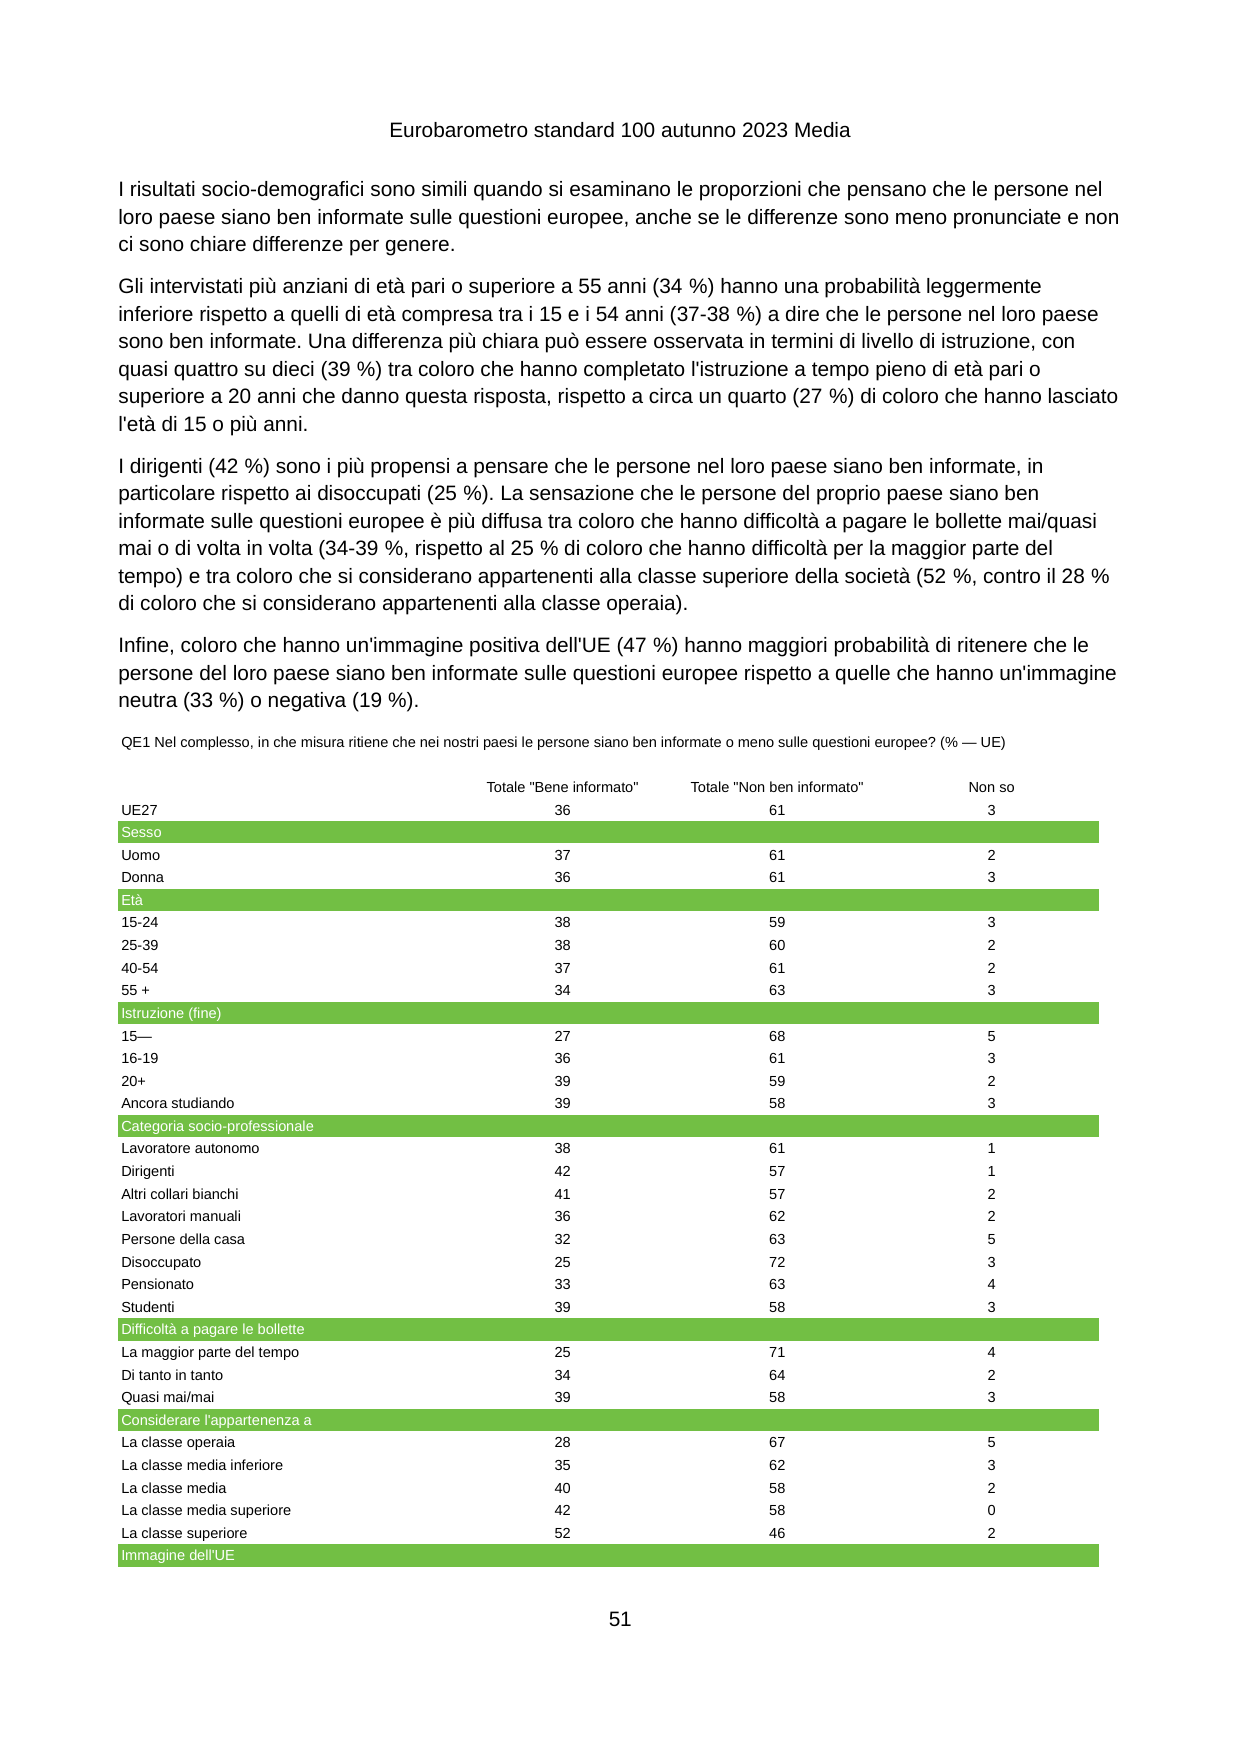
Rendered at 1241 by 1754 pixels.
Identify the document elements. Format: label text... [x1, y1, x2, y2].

table_cell 16-19 [118, 1047, 455, 1069]
table_cell Donna [118, 866, 455, 889]
table_cell 2 [884, 1363, 1099, 1386]
table_cell [455, 1002, 670, 1024]
table_cell La maggior parte del tempo [118, 1341, 455, 1363]
table_cell 1 [884, 1160, 1099, 1182]
table_cell 20+ [118, 1070, 455, 1092]
table_cell 59 [670, 1070, 884, 1092]
table_cell Dirigenti [118, 1160, 455, 1182]
table_cell [670, 1544, 884, 1567]
table_cell Persone della casa [118, 1228, 455, 1250]
table_cell 67 [670, 1431, 884, 1454]
table_cell [670, 1115, 884, 1137]
table_cell La classe operaia [118, 1431, 455, 1454]
table_cell 3 [884, 866, 1099, 889]
table_cell 64 [670, 1363, 884, 1386]
table_cell 46 [670, 1522, 884, 1544]
table_cell 72 [670, 1250, 884, 1273]
table_cell [670, 1318, 884, 1341]
table_cell La classe media [118, 1476, 455, 1499]
table_cell 39 [455, 1386, 670, 1408]
table_cell 4 [884, 1273, 1099, 1296]
table_cell Età [118, 889, 455, 911]
table_cell 3 [884, 1047, 1099, 1069]
table_cell 58 [670, 1386, 884, 1408]
table_cell 3 [884, 1386, 1099, 1408]
table_cell 25 [455, 1341, 670, 1363]
table_cell 25 [455, 1250, 670, 1273]
table_cell 62 [670, 1205, 884, 1228]
table_cell 36 [455, 798, 670, 821]
table_cell 15— [118, 1024, 455, 1047]
table_cell [884, 1002, 1099, 1024]
table_cell Altri collari bianchi [118, 1183, 455, 1205]
table_cell [118, 753, 455, 776]
table_cell 39 [455, 1070, 670, 1092]
table_cell Totale "Non ben informato" [670, 776, 884, 798]
table_cell 58 [670, 1296, 884, 1318]
table_cell 42 [455, 1499, 670, 1522]
table_cell 42 [455, 1160, 670, 1182]
table_cell [670, 821, 884, 843]
table_cell Istruzione (fine) [118, 1002, 455, 1024]
table_cell Disoccupato [118, 1250, 455, 1273]
table_cell 3 [884, 911, 1099, 934]
table_cell 3 [884, 1092, 1099, 1115]
table_cell Uomo [118, 844, 455, 866]
table_cell 36 [455, 1047, 670, 1069]
table_cell 2 [884, 1205, 1099, 1228]
table_cell [455, 821, 670, 843]
table_cell [884, 753, 1099, 776]
table_cell Non so [884, 776, 1099, 798]
table_cell [118, 776, 455, 798]
table_cell Totale "Bene informato" [455, 776, 670, 798]
table_cell 2 [884, 1070, 1099, 1092]
table_cell 3 [884, 1454, 1099, 1476]
table_cell 34 [455, 979, 670, 1002]
table_cell 57 [670, 1160, 884, 1182]
table_cell Di tanto in tanto [118, 1363, 455, 1386]
text Gli intervistati più anziani di età pari o superiore a 55 anni (34 %) hanno una probabilità leggermente inferiore rispetto a quelli di età compresa tra i 15 e i 54 anni (37-38 %) a dire che le persone nel loro paese sono ben informate. Una differenza più chiara può essere osservata in termini di livello di istruzione, con quasi quattro su dieci (39 %) tra coloro che hanno completato l'istruzione a tempo pieno di età pari o superiore a 20 anni che danno questa risposta, rispetto a circa un quarto (27 %) di coloro che hanno lasciato l'età di 15 o più anni. [118, 274, 1122, 436]
table_cell [670, 1409, 884, 1431]
text I risultati socio-demografici sono simili quando si esaminano le proporzioni che pensano che le persone nel loro paese siano ben informate sulle questioni europee, anche se le differenze sono meno pronunciate e non ci sono chiare differenze per genere. [118, 177, 1122, 256]
table_cell 37 [455, 844, 670, 866]
table_cell 55 + [118, 979, 455, 1002]
table_cell 61 [670, 1137, 884, 1160]
table_cell 61 [670, 844, 884, 866]
table_cell [670, 889, 884, 911]
table_cell 38 [455, 1137, 670, 1160]
table_cell Difficoltà a pagare le bollette [118, 1318, 455, 1341]
table_cell [455, 753, 670, 776]
table_cell Ancora studiando [118, 1092, 455, 1115]
table_cell 63 [670, 1273, 884, 1296]
table_cell 3 [884, 979, 1099, 1002]
table_cell La classe media superiore [118, 1499, 455, 1522]
table_cell 37 [455, 956, 670, 979]
table_cell [455, 1409, 670, 1431]
table_cell 5 [884, 1431, 1099, 1454]
table_cell Studenti [118, 1296, 455, 1318]
table_cell [670, 1002, 884, 1024]
table_cell 58 [670, 1092, 884, 1115]
table_cell Lavoratori manuali [118, 1205, 455, 1228]
table_cell 61 [670, 866, 884, 889]
table_cell 2 [884, 934, 1099, 956]
table_cell 3 [884, 798, 1099, 821]
table_cell La classe media inferiore [118, 1454, 455, 1476]
table_cell 68 [670, 1024, 884, 1047]
table_cell 40-54 [118, 956, 455, 979]
table_cell 34 [455, 1363, 670, 1386]
table_cell [884, 889, 1099, 911]
table_cell 40 [455, 1476, 670, 1499]
table_cell Pensionato [118, 1273, 455, 1296]
table_cell 39 [455, 1092, 670, 1115]
table_cell 25-39 [118, 934, 455, 956]
table_cell 4 [884, 1341, 1099, 1363]
table_cell 0 [884, 1499, 1099, 1522]
table_cell 5 [884, 1024, 1099, 1047]
table_cell [884, 1409, 1099, 1431]
table_cell 36 [455, 866, 670, 889]
table_cell [884, 821, 1099, 843]
table_cell 33 [455, 1273, 670, 1296]
table_cell Quasi mai/mai [118, 1386, 455, 1408]
table_cell 35 [455, 1454, 670, 1476]
table_cell Sesso [118, 821, 455, 843]
table_cell 39 [455, 1296, 670, 1318]
table_cell 38 [455, 911, 670, 934]
table_cell 62 [670, 1454, 884, 1476]
table_cell 61 [670, 798, 884, 821]
table_cell 27 [455, 1024, 670, 1047]
table_header QE1 Nel complesso, in che misura ritiene che nei nostri paesi le persone siano ben informate o meno sulle questioni europee? (% — UE) [118, 730, 1099, 753]
table_cell 58 [670, 1476, 884, 1499]
table_cell Immagine dell'UE [118, 1544, 455, 1567]
text Infine, coloro che hanno un'immagine positiva dell'UE (47 %) hanno maggiori probabilità di ritenere che le persone del loro paese siano ben informate sulle questioni europee rispetto a quelle che hanno un'immagine neutra (33 %) o negativa (19 %). [118, 633, 1122, 712]
table_cell 58 [670, 1499, 884, 1522]
table_cell 60 [670, 934, 884, 956]
table_cell 63 [670, 979, 884, 1002]
table_cell 36 [455, 1205, 670, 1228]
table_cell Categoria socio-professionale [118, 1115, 455, 1137]
table_cell 3 [884, 1296, 1099, 1318]
table_cell 5 [884, 1228, 1099, 1250]
table_cell [884, 1115, 1099, 1137]
table_cell 28 [455, 1431, 670, 1454]
table_cell 61 [670, 956, 884, 979]
table_cell [884, 1318, 1099, 1341]
table_cell 61 [670, 1047, 884, 1069]
table_cell 1 [884, 1137, 1099, 1160]
table_cell 41 [455, 1183, 670, 1205]
table_cell 3 [884, 1250, 1099, 1273]
table_cell 63 [670, 1228, 884, 1250]
table_cell [455, 1544, 670, 1567]
table_cell 38 [455, 934, 670, 956]
table_cell UE27 [118, 798, 455, 821]
table_cell 52 [455, 1522, 670, 1544]
table_cell [455, 889, 670, 911]
table_cell 15-24 [118, 911, 455, 934]
table_cell 2 [884, 1522, 1099, 1544]
table_cell 2 [884, 1183, 1099, 1205]
table_cell 2 [884, 844, 1099, 866]
table_cell [455, 1115, 670, 1137]
table_cell La classe superiore [118, 1522, 455, 1544]
table_cell [670, 753, 884, 776]
table_cell [884, 1544, 1099, 1567]
table_cell 2 [884, 956, 1099, 979]
table_cell 59 [670, 911, 884, 934]
table_cell Lavoratore autonomo [118, 1137, 455, 1160]
table_cell 2 [884, 1476, 1099, 1499]
table_cell Considerare l'appartenenza a [118, 1409, 455, 1431]
table_cell 71 [670, 1341, 884, 1363]
table_cell 32 [455, 1228, 670, 1250]
table_cell 57 [670, 1183, 884, 1205]
table_cell [455, 1318, 670, 1341]
text I dirigenti (42 %) sono i più propensi a pensare che le persone nel loro paese siano ben informate, in particolare rispetto ai disoccupati (25 %). La sensazione che le persone del proprio paese siano ben informate sulle questioni europee è più diffusa tra coloro che hanno difficoltà a pagare le bollette mai/quasi mai o di volta in volta (34-39 %, rispetto al 25 % di coloro che hanno difficoltà per la maggior parte del tempo) e tra coloro che si considerano appartenenti alla classe superiore della società (52 %, contro il 28 % di coloro che si considerano appartenenti alla classe operaia). [118, 454, 1122, 615]
